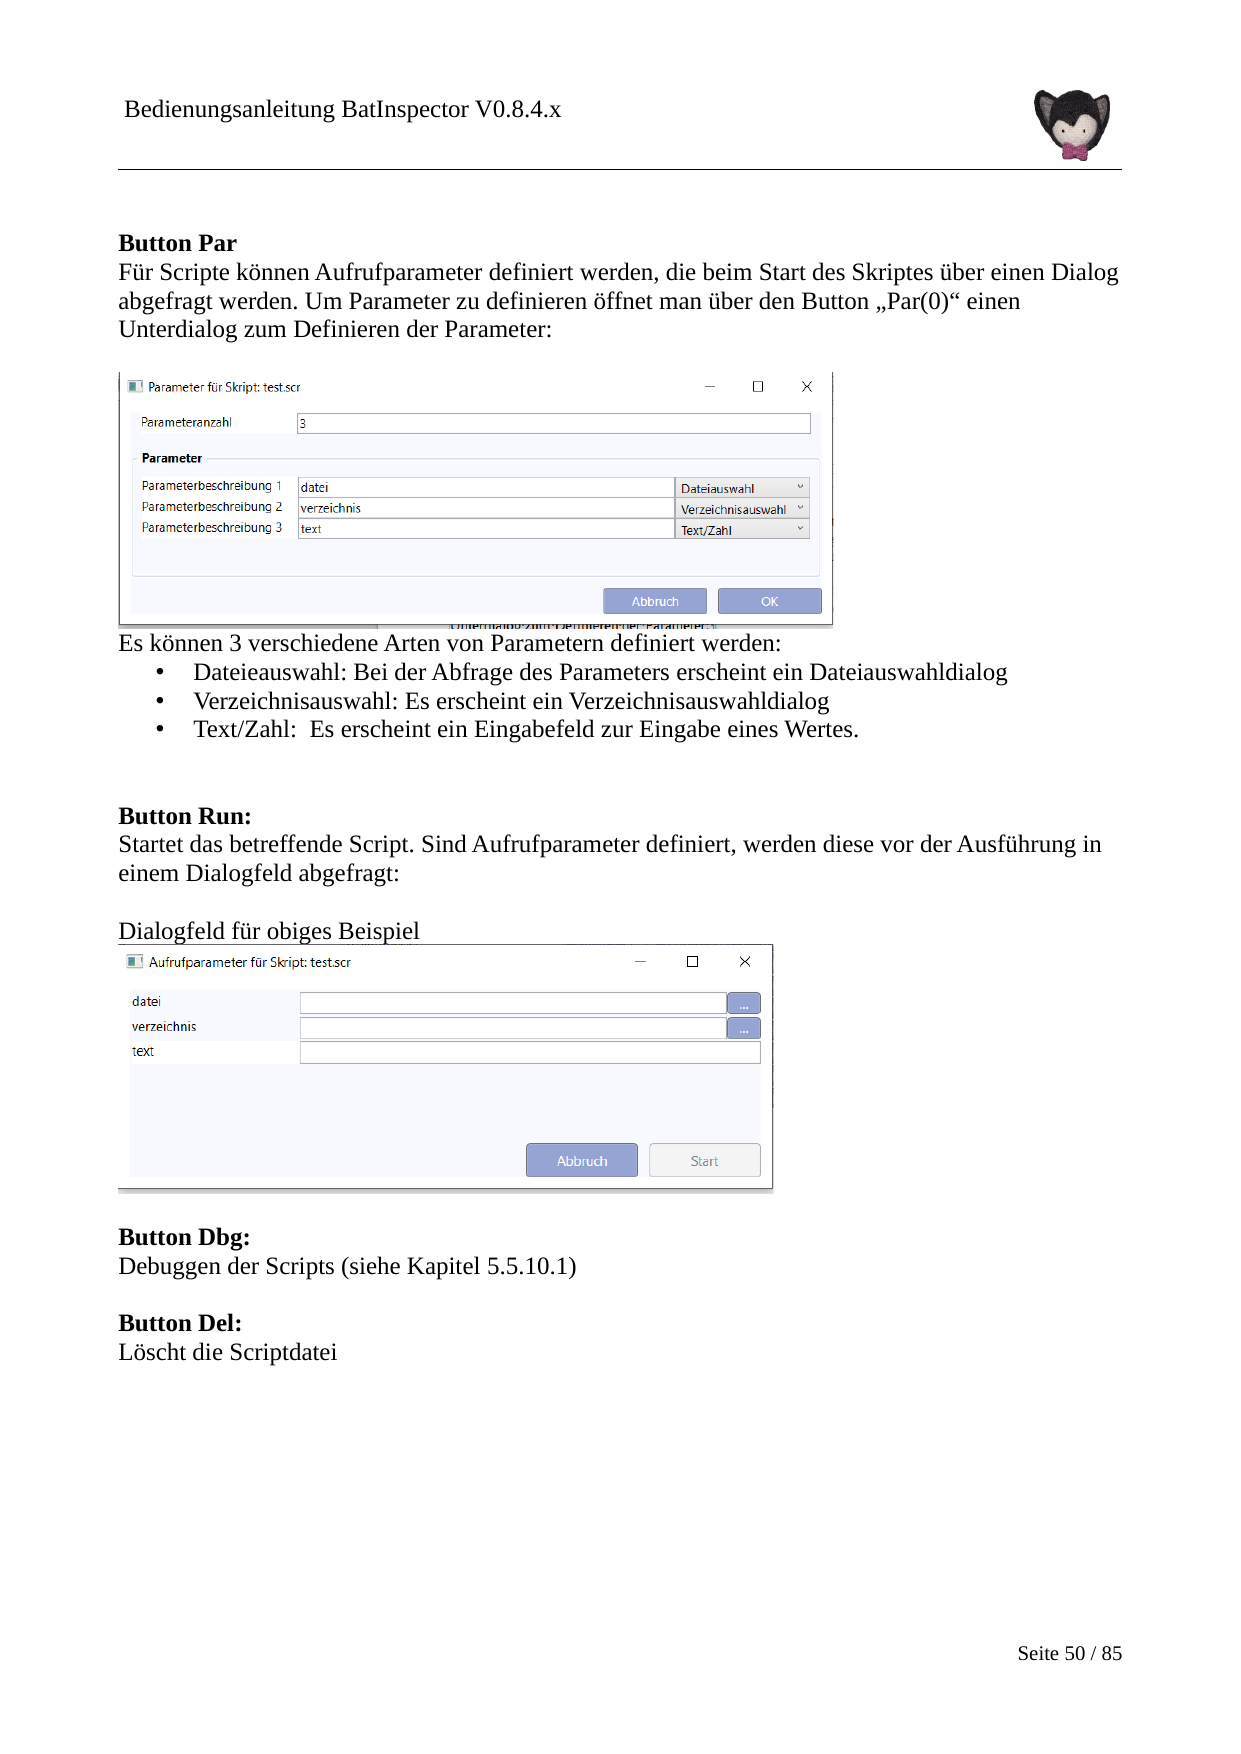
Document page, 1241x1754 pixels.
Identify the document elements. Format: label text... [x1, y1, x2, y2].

text Es können 3 verschiedene Arten von Parametern definiert werden: [118, 628, 1122, 657]
picture [1030, 80, 1119, 169]
list Dateieauswahl: Bei der Abfrage des Parameters erscheint ein Dateiauswahldialog [156, 657, 1122, 686]
list Verzeichnisauswahl: Es erscheint ein Verzeichnisauswahldialog [156, 686, 1122, 714]
text Dialogfeld für obiges Beispiel [118, 916, 1122, 944]
text Button Run: [118, 801, 1122, 829]
text Löscht die Scriptdatei [118, 1337, 1122, 1366]
picture [118, 372, 834, 629]
text Button Par [118, 228, 1122, 257]
text Debuggen der Scripts (siehe Kapitel 5.5.10.1) [118, 1251, 1122, 1280]
picture [118, 944, 774, 1194]
text Startet das betreffende Script. Sind Aufrufparameter definiert, werden diese vor der Ausführung in einem Dialogfeld abgefragt: [118, 829, 1122, 916]
text Button Del: [118, 1308, 1122, 1337]
list Text/Zahl: Es erscheint ein Eingabefeld zur Eingabe eines Wertes. [156, 714, 1122, 743]
text Button Dbg: [118, 1222, 1122, 1251]
text Für Scripte können Aufrufparameter definiert werden, die beim Start des Skriptes über einen Dialog abgefragt werden. Um Parameter zu definieren öffnet man über den Button „Par(0)“ einen Unterdialog zum Definieren der Parameter: [118, 257, 1122, 343]
